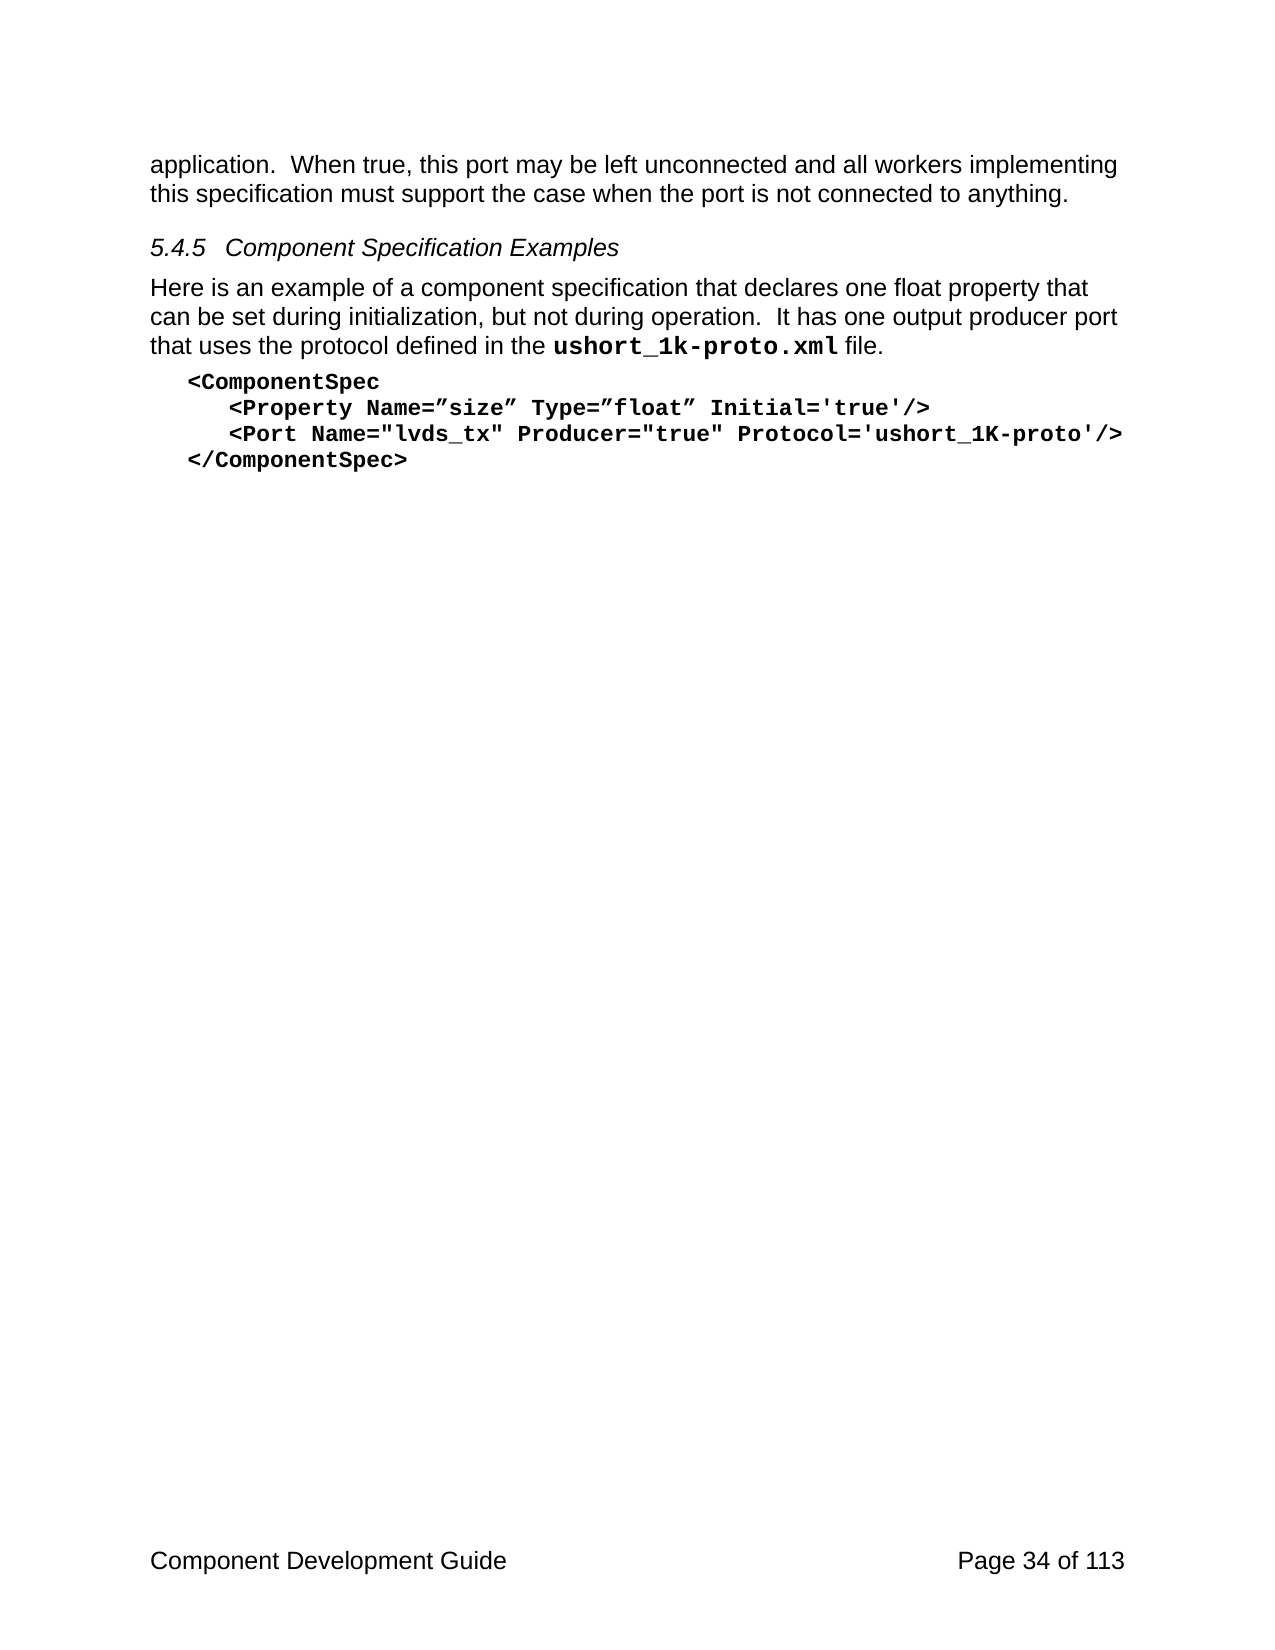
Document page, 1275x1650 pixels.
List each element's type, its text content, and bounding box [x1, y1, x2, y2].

text application. When true, this port may be left unconnected and all workers implementing this specification must support the case when the port is not connected to anything. [150, 150, 1125, 207]
text <ComponentSpec <Property Name=”size” Type=”float” Initial='true'/> <Port Name="lvds_tx" Producer="true" Protocol='ushort_1K-proto'/> </ComponentSpec> [187, 371, 1125, 474]
text Here is an example of a component specification that declares one float property that can be set during initialization, but not during operation. It has one output producer port that uses the protocol defined in the ushort_1k-proto.xml file. [150, 273, 1125, 362]
subtitle Component Specification Examples [150, 232, 1125, 261]
